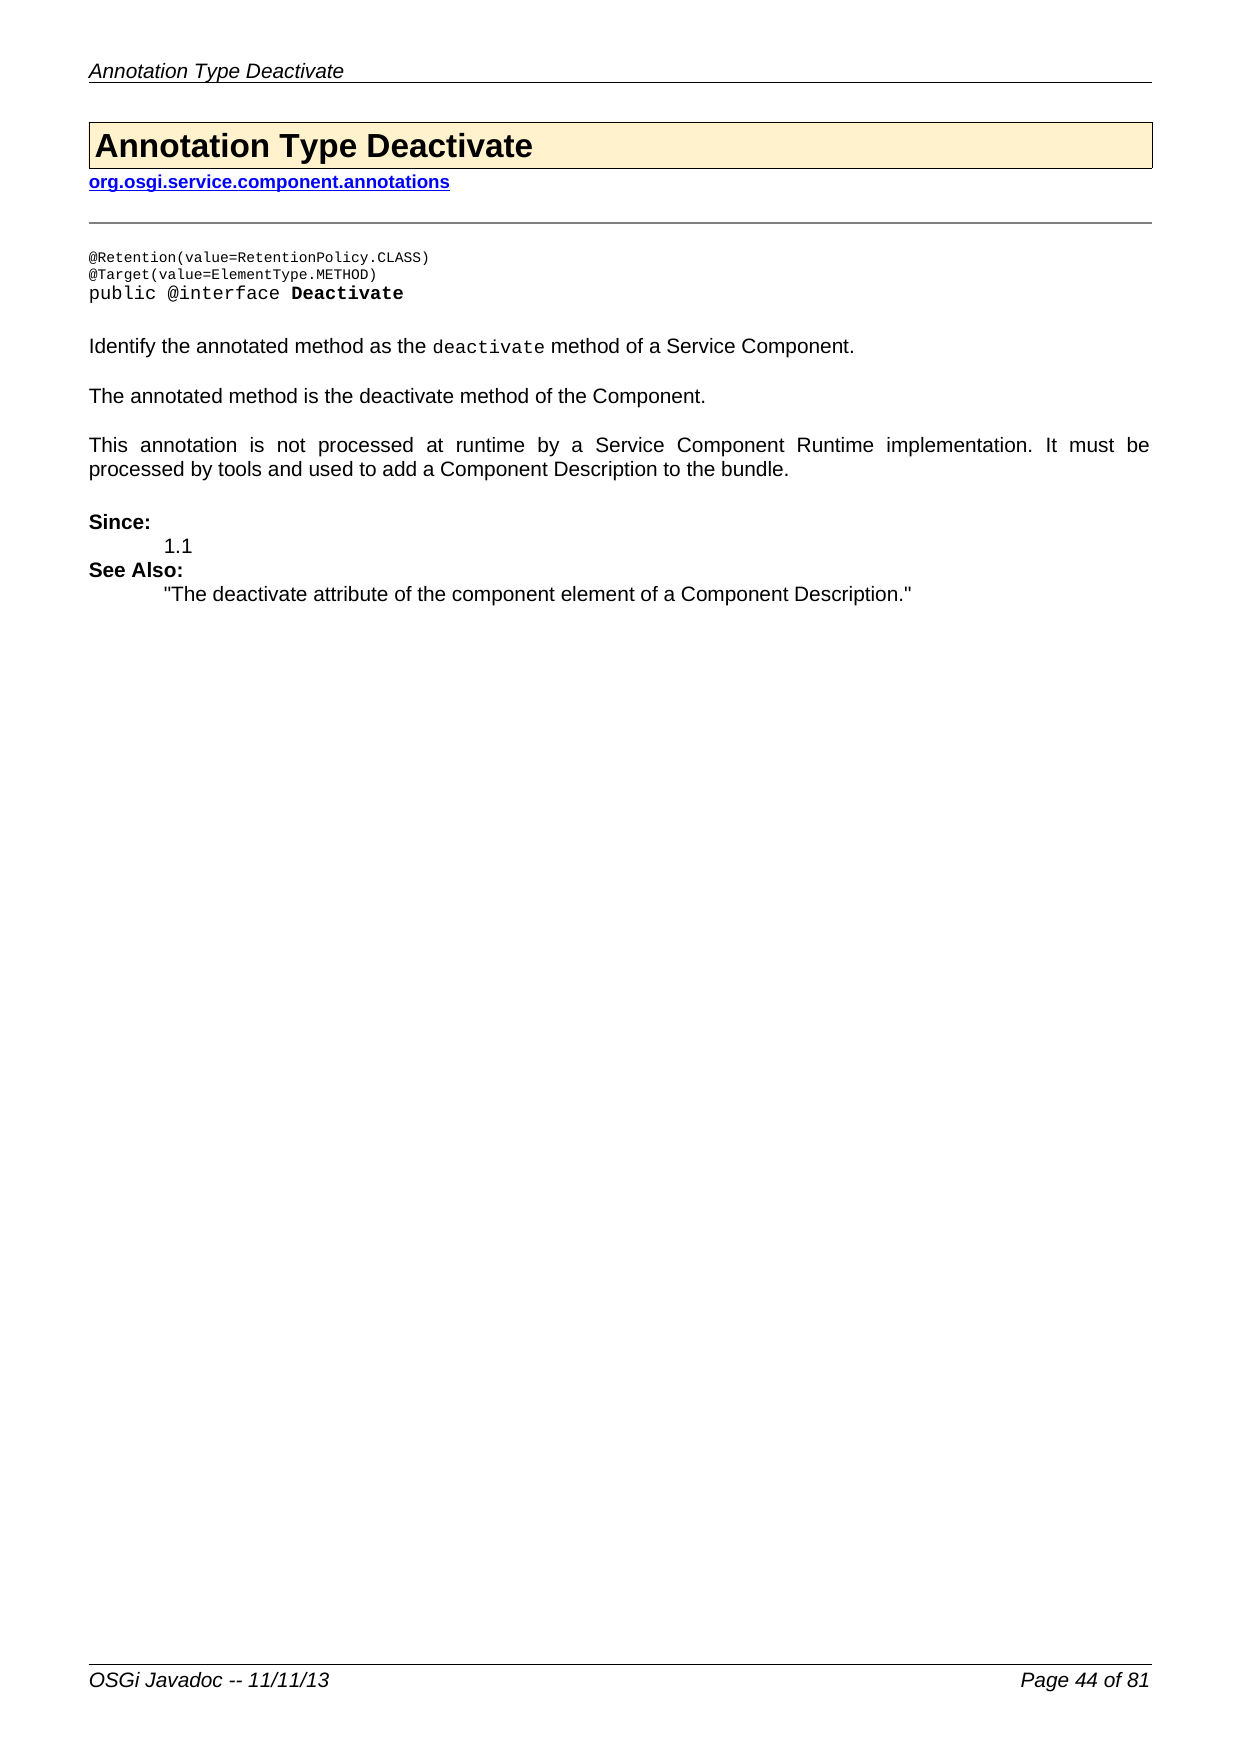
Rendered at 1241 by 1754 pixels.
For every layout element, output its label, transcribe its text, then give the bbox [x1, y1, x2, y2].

text org.osgi.service.component.annotations [88, 171, 1152, 193]
text 1.1 [163, 534, 1152, 558]
text Identify the annotated method as the deactivate method of a Service Component. [88, 334, 1152, 359]
text Since: [88, 510, 1152, 534]
text "The deactivate attribute of the component element of a Component Description." [163, 582, 1152, 606]
text @Retention(value=RetentionPolicy.CLASS) @Target(value=ElementType.METHOD) public @interface Deactivate [88, 250, 1152, 305]
text The annotated method is the deactivate method of the Component. [88, 384, 1152, 408]
text See Also: [88, 558, 1152, 582]
text This annotation is not processed at runtime by a Service Component Runtime implementation. It must be processed by tools and used to add a Component Description to the bundle. [88, 433, 1152, 481]
subtitle Annotation Type Deactivate [90, 123, 1152, 168]
